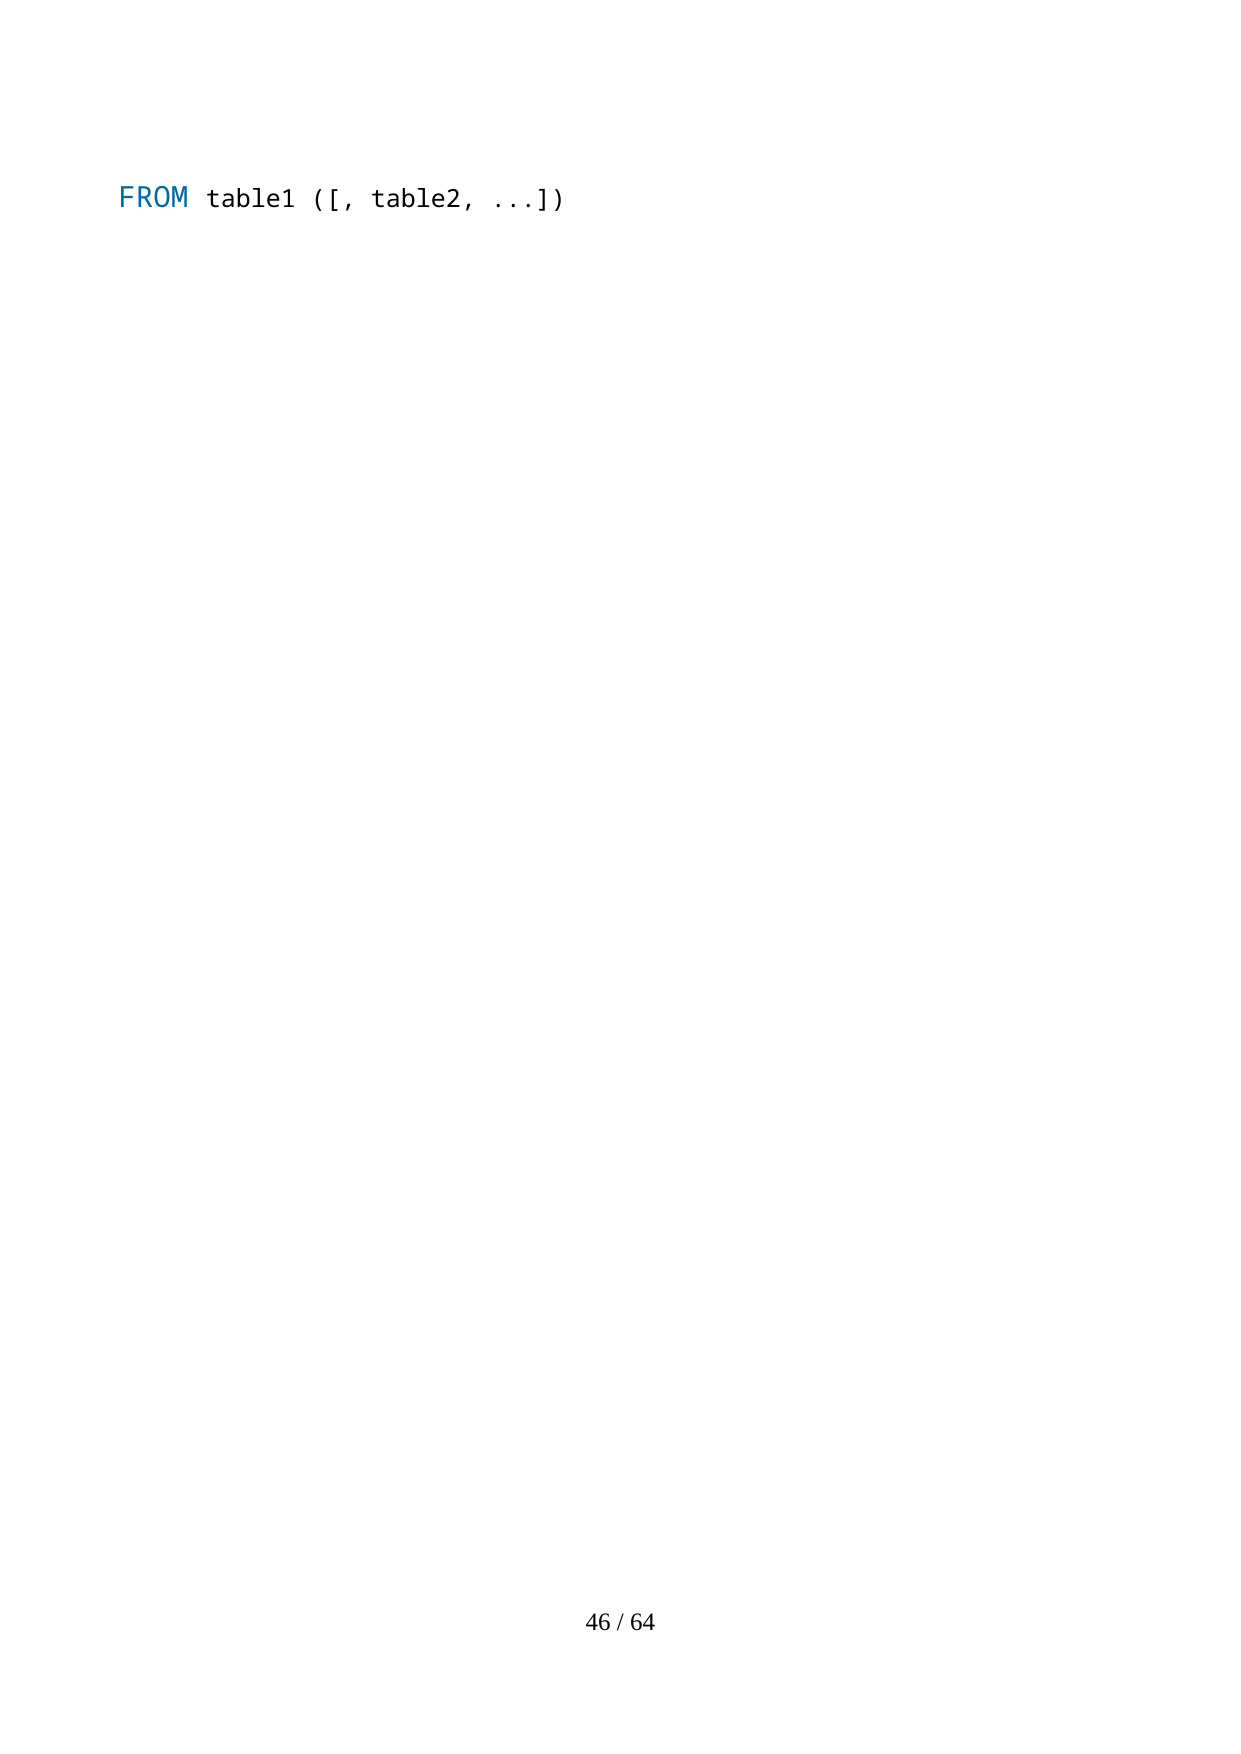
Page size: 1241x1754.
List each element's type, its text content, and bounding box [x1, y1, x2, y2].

text FROM table1 ([, table2, ...]) [118, 176, 1122, 216]
